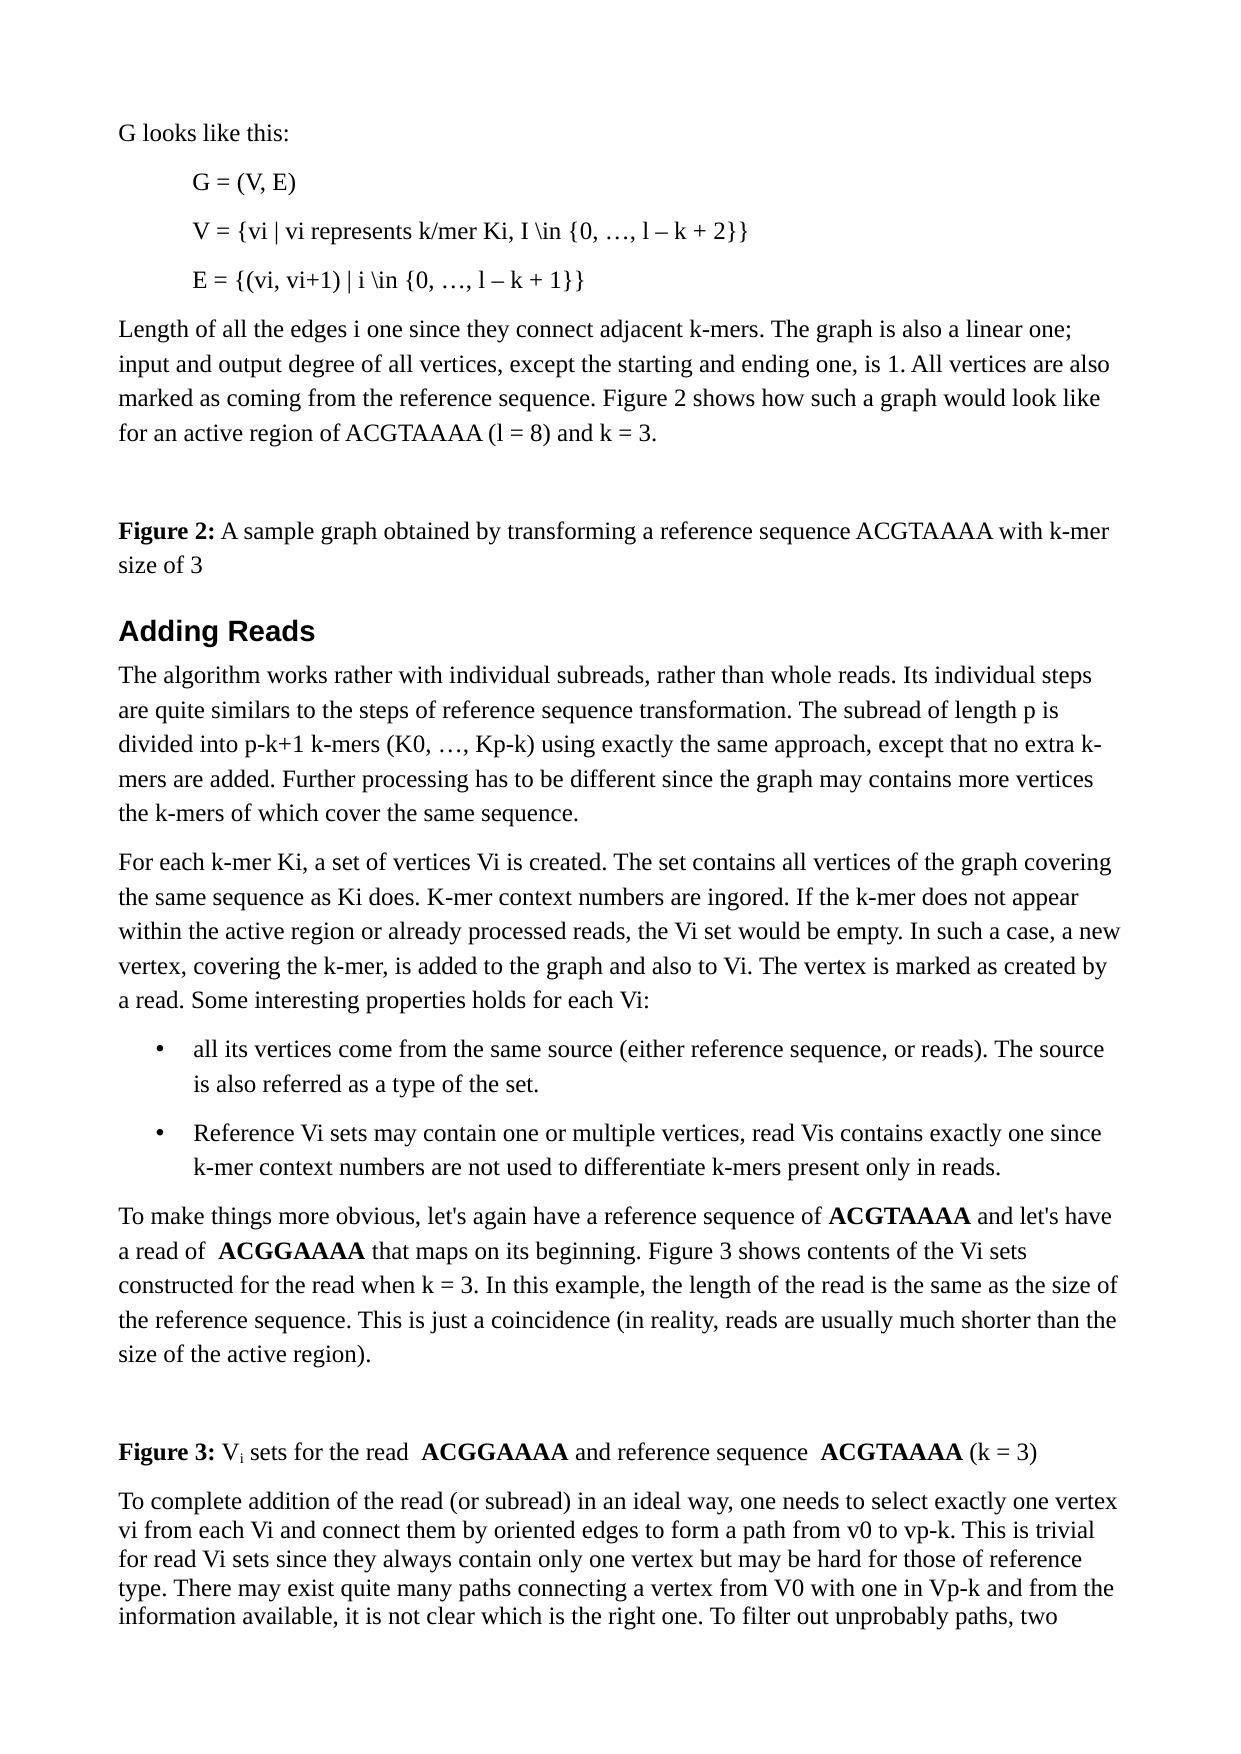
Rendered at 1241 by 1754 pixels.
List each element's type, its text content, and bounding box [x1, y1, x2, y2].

list Reference Vi sets may contain one or multiple vertices, read Vis contains exactly one since k-mer context numbers are not used to differentiate k-mers present only in reads. [156, 1118, 1122, 1181]
text G looks like this: [118, 118, 1122, 147]
text E = {(vi, vi+1) | i \in {0, …, l – k + 1}} [118, 265, 1122, 294]
text G = (V, E) [118, 167, 1122, 196]
text Figure 3: Vi sets for the read ACGGAAAA and reference sequence ACGTAAAA (k = 3) [118, 1437, 1122, 1466]
text To make things more obvious, let's again have a reference sequence of ACGTAAAA and let's have a read of ACGGAAAA that maps on its beginning. Figure 3 shows contents of the Vi sets constructed for the read when k = 3. In this example, the length of the read is the same as the size of the reference sequence. This is just a coincidence (in reality, reads are usually much shorter than the size of the active region). [118, 1201, 1122, 1368]
subtitle Adding Reads [118, 614, 1122, 648]
text For each k-mer Ki, a set of vertices Vi is created. The set contains all vertices of the graph covering the same sequence as Ki does. K-mer context numbers are ingored. If the k-mer does not appear within the active region or already processed reads, the Vi set would be empty. In such a case, a new vertex, covering the k-mer, is added to the graph and also to Vi. The vertex is marked as created by a read. Some interesting properties holds for each Vi: [118, 847, 1122, 1014]
text To complete addition of the read (or subread) in an ideal way, one needs to select exactly one vertex vi from each Vi and connect them by oriented edges to form a path from v0 to vp-k. This is trivial for read Vi sets since they always contain only one vertex but may be hard for those of reference type. There may exist quite many paths connecting a vertex from V0 with one in Vp-k and from the information available, it is not clear which is the right one. To filter out unprobably paths, two [118, 1486, 1122, 1630]
text V = {vi | vi represents k/mer Ki, I \in {0, …, l – k + 2}} [118, 216, 1122, 245]
text The algorithm works rather with individual subreads, rather than whole reads. Its individual steps are quite similars to the steps of reference sequence transformation. The subread of length p is divided into p-k+1 k-mers (K0, …, Kp-k) using exactly the same approach, except that no extra k-mers are added. Further processing has to be different since the graph may contains more vertices the k-mers of which cover the same sequence. [118, 660, 1122, 827]
text Length of all the edges i one since they connect adjacent k-mers. The graph is also a linear one; input and output degree of all vertices, except the starting and ending one, is 1. All vertices are also marked as coming from the reference sequence. Figure 2 shows how such a graph would look like for an active region of ACGTAAAA (l = 8) and k = 3. [118, 314, 1122, 447]
list all its vertices come from the same source (either reference sequence, or reads). The source is also referred as a type of the set. [156, 1034, 1122, 1097]
text Figure 2: A sample graph obtained by transforming a reference sequence ACGTAAAA with k-mer size of 3 [118, 516, 1122, 579]
